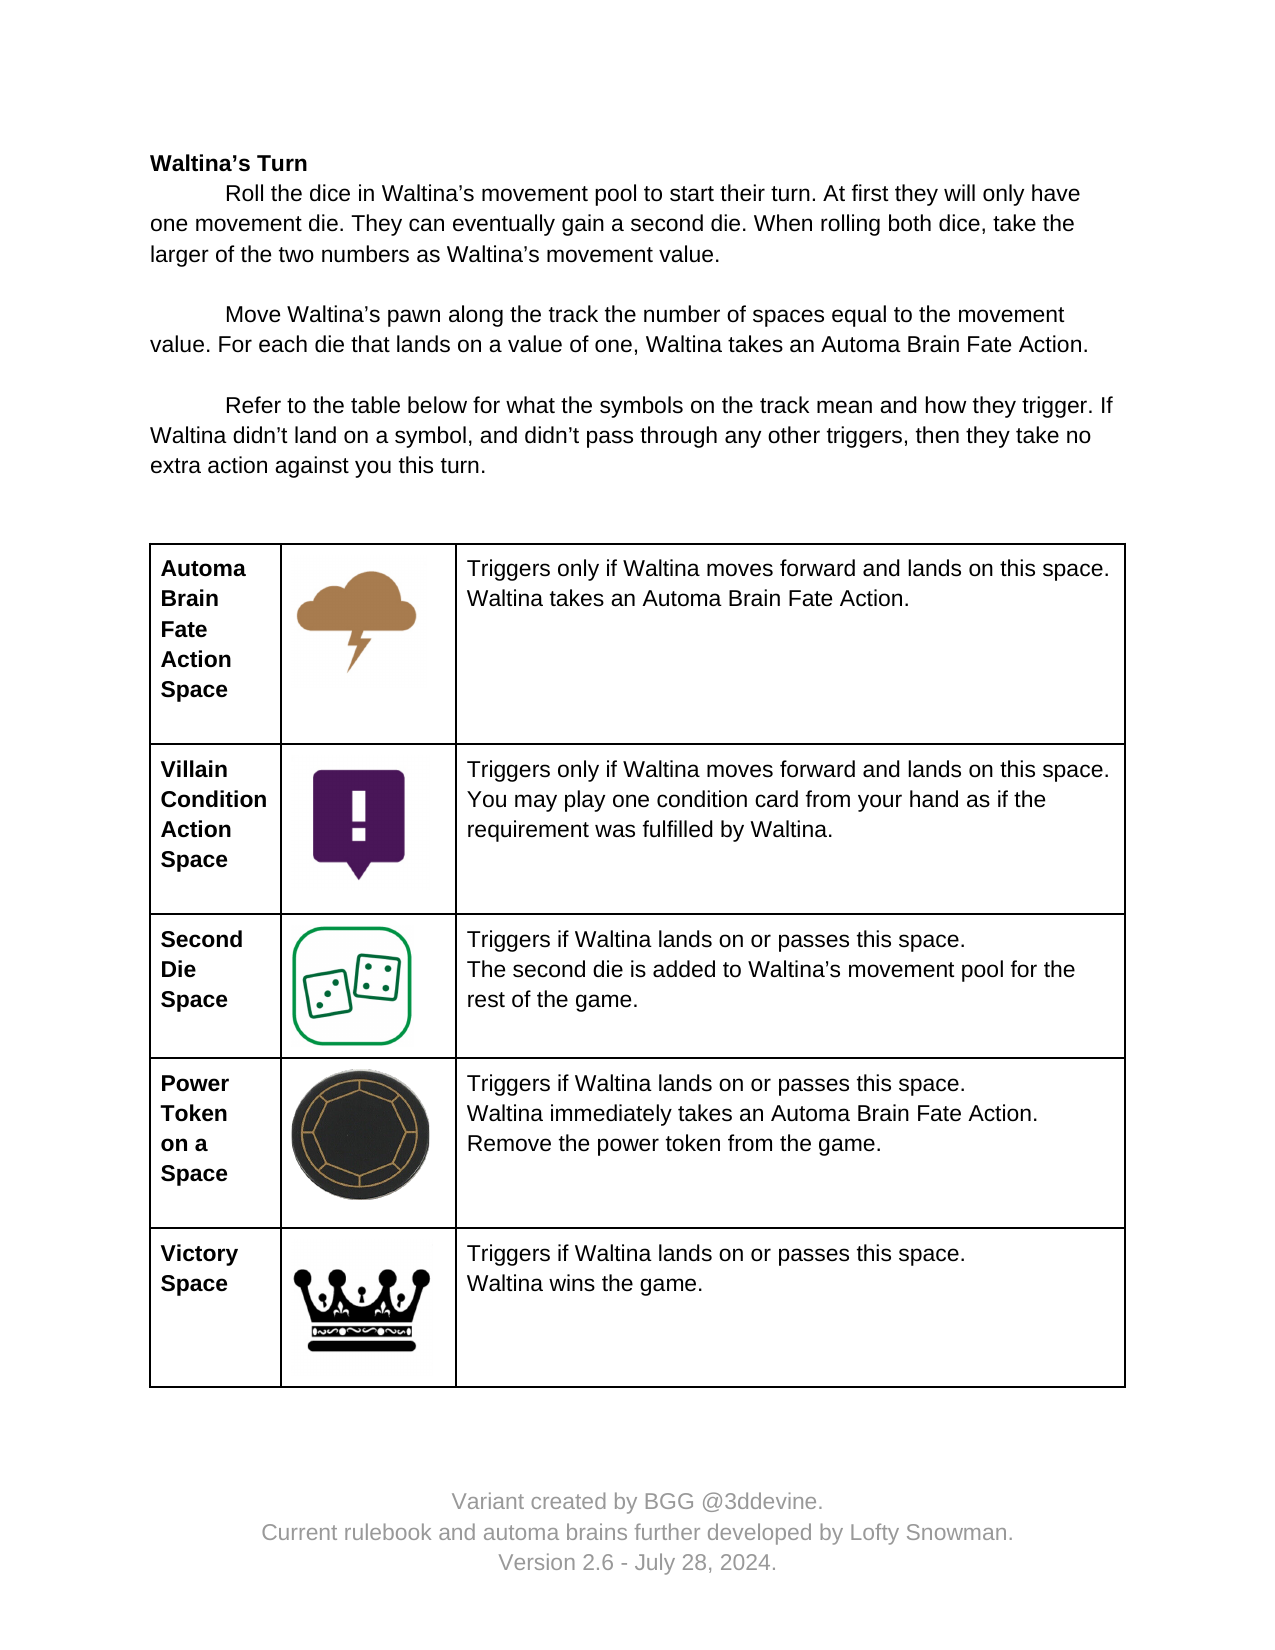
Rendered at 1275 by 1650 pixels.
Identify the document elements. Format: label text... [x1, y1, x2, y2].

table_cell Second Die Space [151, 915, 280, 1057]
picture [291, 555, 427, 688]
table_cell Triggers if Waltina lands on or passes this space. Waltina wins the game. [457, 1229, 1124, 1386]
table_header Automa Brain Fate Action Space [151, 545, 280, 743]
text Roll the dice in Waltina’s movement pool to start their turn. At first they will only have one movement die. They can eventually gain a second die. When rolling both dice, take the larger of the two numbers as Waltina’s movement value. [150, 180, 1125, 267]
table_header Triggers only if Waltina moves forward and lands on this space. Waltina takes an Automa Brain Fate Action. [457, 545, 1124, 743]
table_cell Triggers only if Waltina moves forward and lands on this space. You may play one condition card from your hand as if the requirement was fulfilled by Waltina. [457, 745, 1124, 913]
table_cell Triggers if Waltina lands on or passes this space. Waltina immediately takes an Automa Brain Fate Action. Remove the power token from the game. [457, 1059, 1124, 1227]
table_cell [282, 745, 455, 913]
picture [291, 1069, 430, 1200]
table_cell [282, 1059, 455, 1227]
table_cell Villain Condition Action Space [151, 745, 280, 913]
table_cell Triggers if Waltina lands on or passes this space. The second die is added to Waltina’s movement pool for the rest of the game. [457, 915, 1124, 1057]
picture [291, 1239, 433, 1376]
text Refer to the table below for what the symbols on the track mean and how they trigger. If Waltina didn’t land on a symbol, and didn’t pass through any other triggers, then they take no extra action against you this turn. [150, 392, 1125, 478]
text Move Waltina’s pawn along the track the number of spaces equal to the movement value. For each die that lands on a value of one, Waltina takes an Automa Brain Fate Action. [150, 301, 1125, 358]
table_cell Power Token on a Space [151, 1059, 280, 1227]
table_cell Victory Space [151, 1229, 280, 1386]
text Waltina’s Turn [150, 150, 1125, 176]
table_cell [282, 915, 455, 1057]
picture [291, 755, 430, 890]
table_cell [282, 1229, 455, 1386]
picture [291, 925, 414, 1047]
table_header [282, 545, 455, 743]
